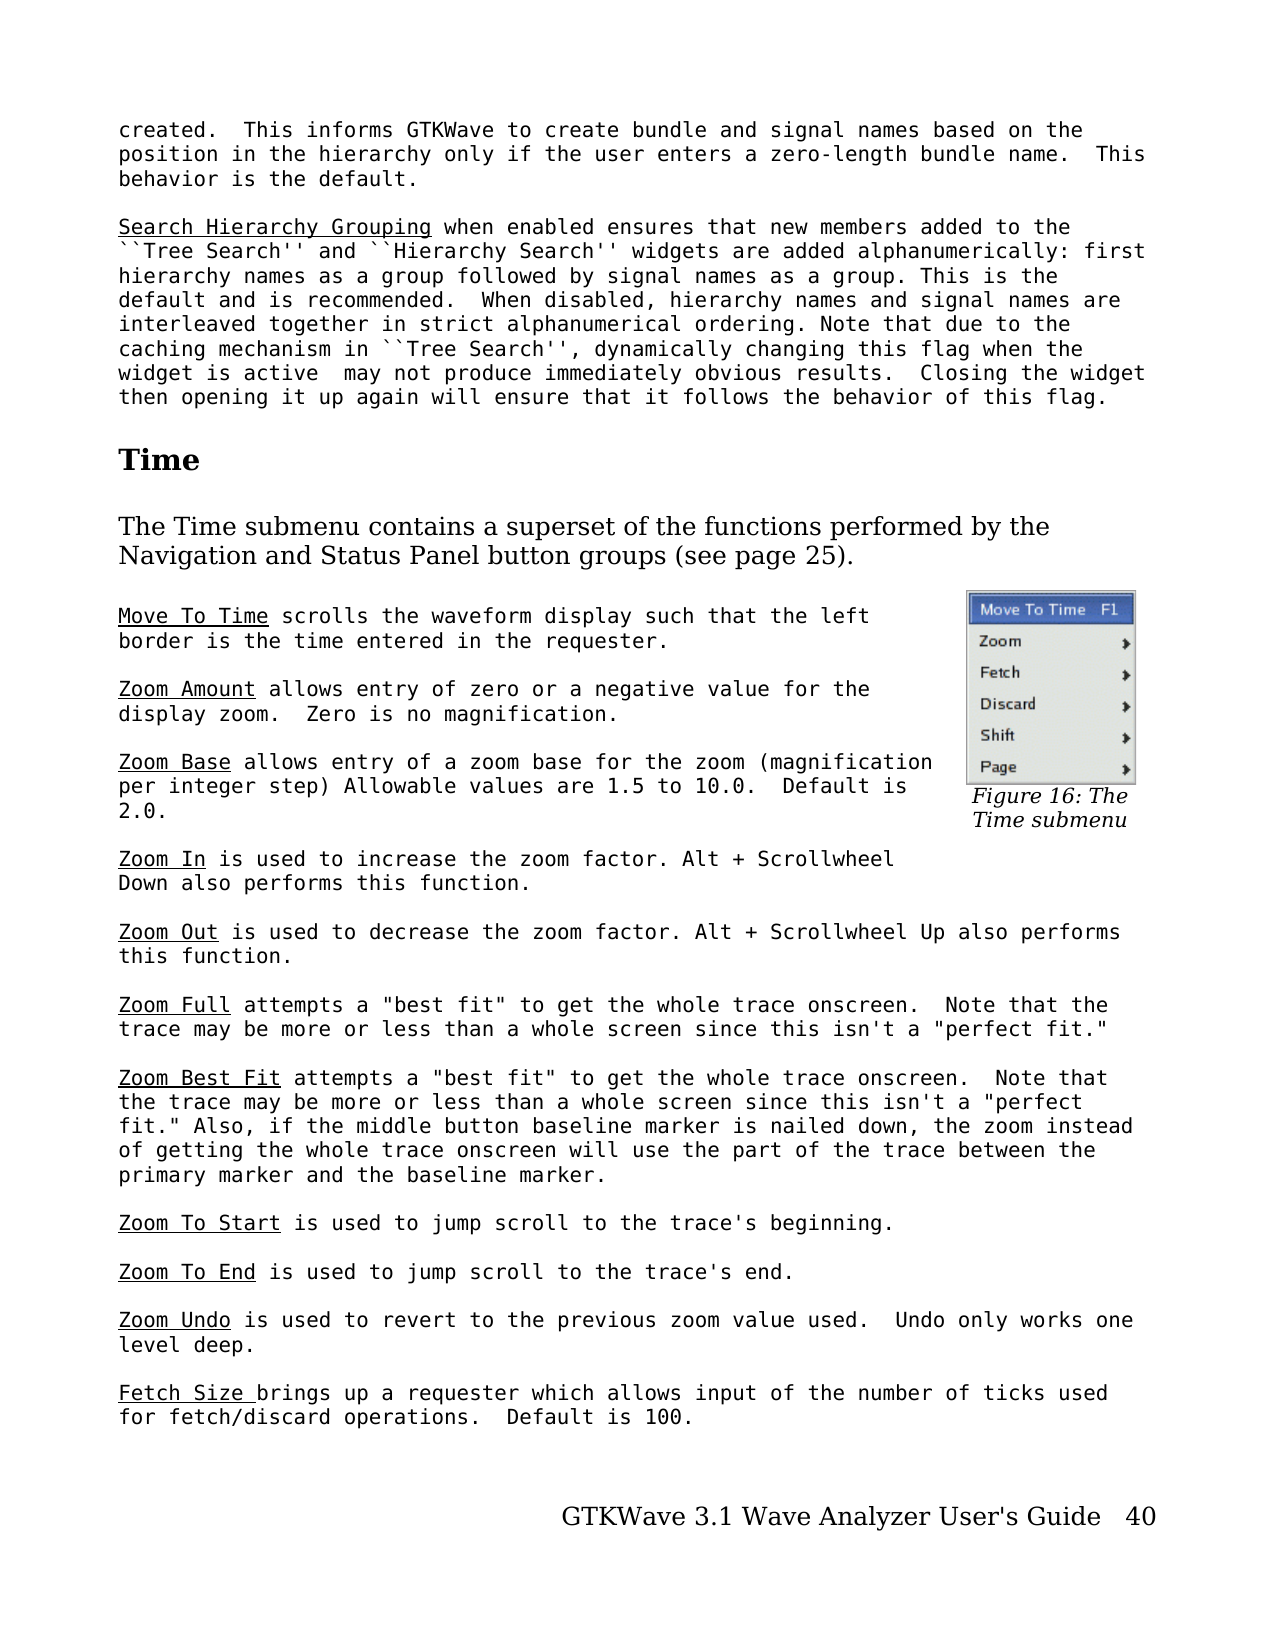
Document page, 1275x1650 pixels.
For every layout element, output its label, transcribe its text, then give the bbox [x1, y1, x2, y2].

picture [966, 590, 1137, 785]
text Zoom Best Fit attempts a "best fit" to get the whole trace onscreen. Note that the trace may be more or less than a whole screen since this isn't a "perfect fit." Also, if the middle button baseline marker is nailed down, the zoom instead of getting the whole trace onscreen will use the part of the trace between the primary marker and the baseline marker. [118, 1066, 1157, 1187]
text The Time submenu contains a superset of the functions performed by the Navigation and Status Panel button groups (see page 25). [118, 512, 1157, 570]
text Fetch Size brings up a requester which allows input of the number of ticks used for fetch/discard operations. Default is 100. [118, 1381, 1157, 1430]
text Move To Time scrolls the waveform display such that the left border is the time entered in the requester. [118, 604, 949, 653]
text Figure 16: The Time submenu [966, 785, 1136, 833]
text Zoom Base allows entry of a zoom base for the zoom (magnification per integer step) Allowable values are 1.5 to 10.0. Default is 2.0. [118, 750, 949, 823]
text Zoom To Start is used to jump scroll to the trace's beginning. [118, 1211, 1157, 1236]
text Search Hierarchy Grouping when enabled ensures that new members added to the ``Tree Search'' and ``Hierarchy Search'' widgets are added alphanumerically: first hierarchy names as a group followed by signal names as a group. This is the default and is recommended. When disabled, hierarchy names and signal names are interleaved together in strict alphanumerical ordering. Note that due to the caching mechanism in ``Tree Search'', dynamically changing this flag when the widget is active may not produce immediately obvious results. Closing the widget then opening it up again will ensure that it follows the behavior of this flag. [118, 215, 1157, 409]
text Zoom Undo is used to revert to the previous zoom value used. Undo only works one level deep. [118, 1308, 1157, 1357]
text Time [118, 443, 1157, 478]
text created. This informs GTKWave to create bundle and signal names based on the position in the hierarchy only if the user enters a zero-length bundle name. This behavior is the default. [118, 118, 1157, 191]
text Zoom In is used to increase the zoom factor. Alt + Scrollwheel Down also performs this function. [118, 847, 1157, 896]
text Zoom To End is used to jump scroll to the trace's end. [118, 1260, 1157, 1284]
text Zoom Amount allows entry of zero or a negative value for the display zoom. Zero is no magnification. [118, 677, 949, 726]
text Zoom Full attempts a "best fit" to get the whole trace onscreen. Note that the trace may be more or less than a whole screen since this isn't a "perfect fit." [118, 993, 1157, 1041]
text [949, 578, 1153, 862]
text Zoom Out is used to decrease the zoom factor. Alt + Scrollwheel Up also performs this function. [118, 920, 1157, 968]
